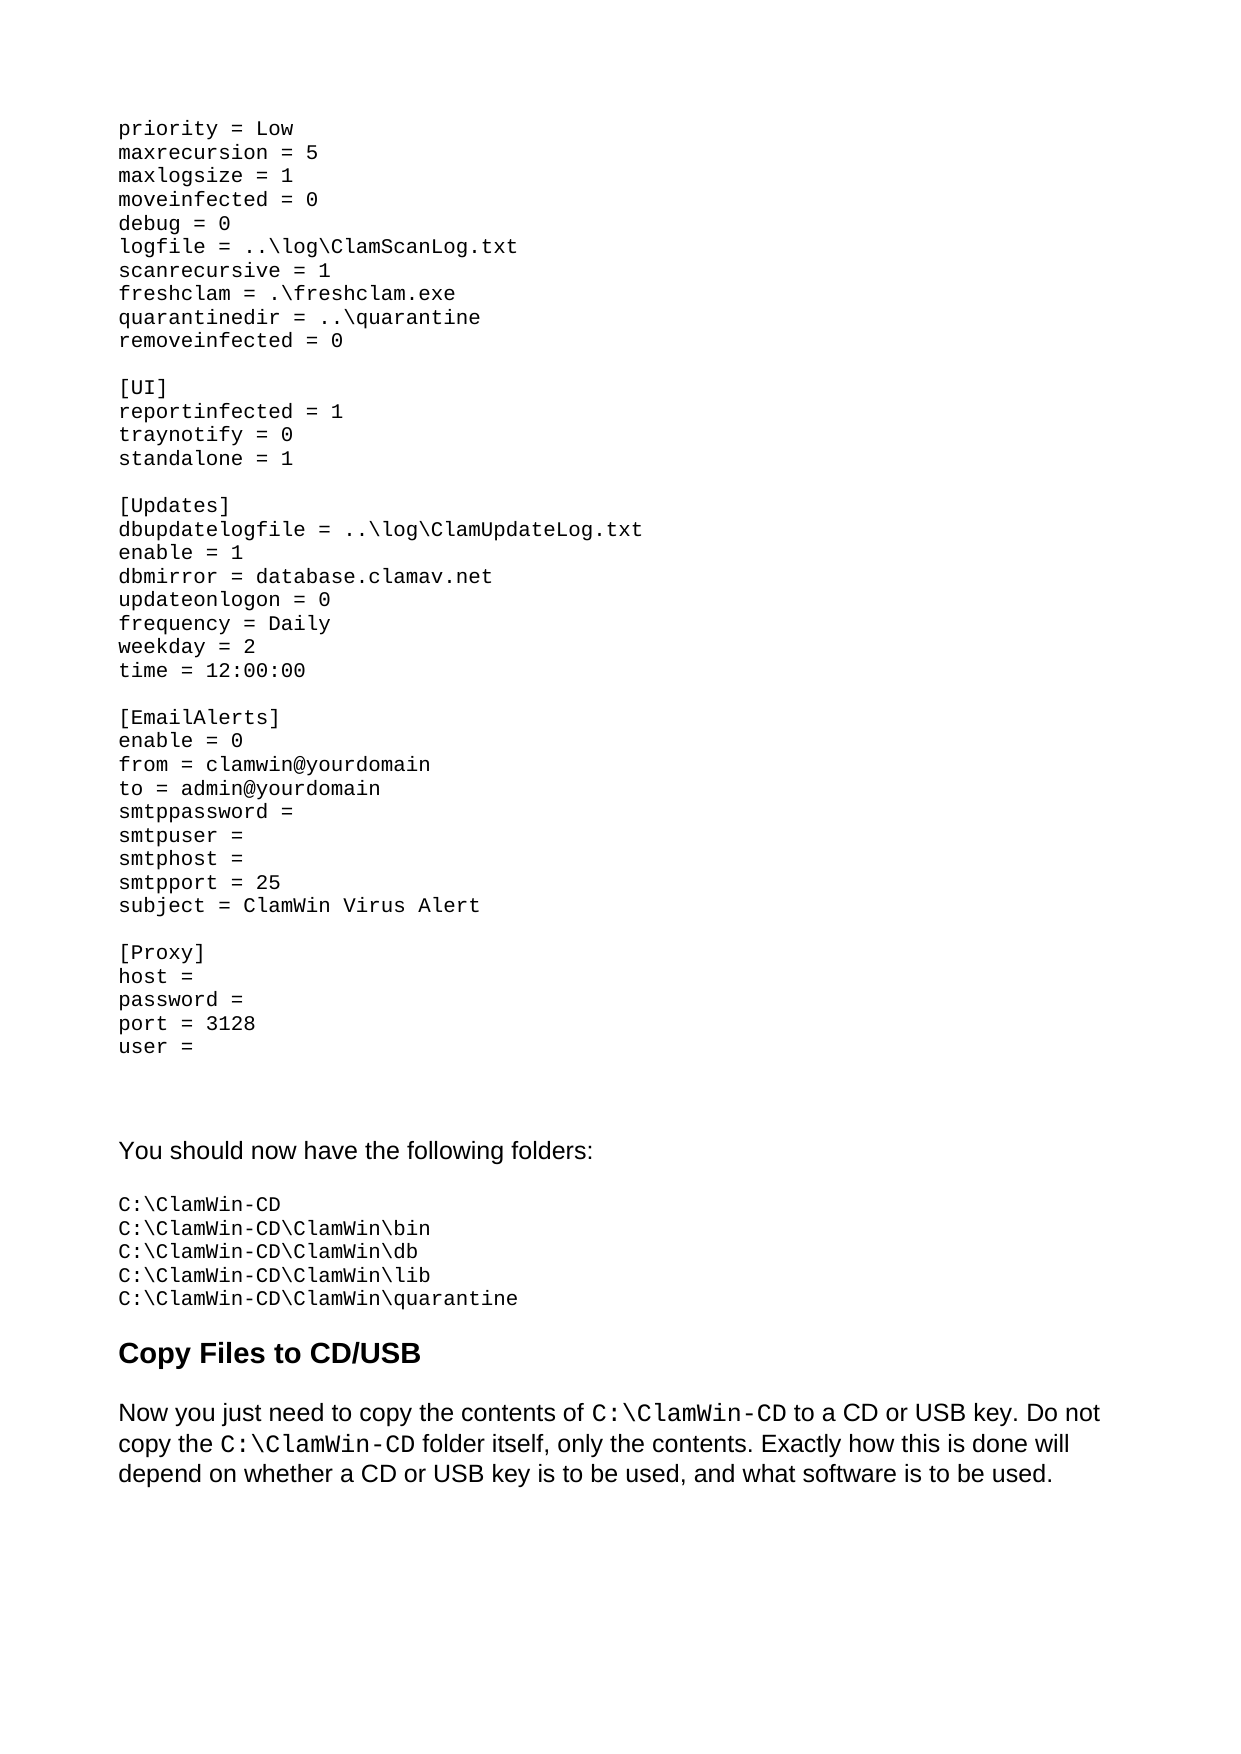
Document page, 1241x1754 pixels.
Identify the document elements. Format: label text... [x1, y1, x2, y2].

text from = clamwin@yourdomain [118, 754, 1122, 778]
text scanrecursive = 1 [118, 260, 1122, 283]
text C:\ClamWin-CD\ClamWin\lib [118, 1265, 1122, 1288]
text time = 12:00:00 [118, 660, 1122, 683]
text maxlogsize = 1 [118, 166, 1122, 189]
text smtpport = 25 [118, 872, 1122, 895]
text removeinfected = 0 [118, 330, 1122, 354]
text port = 3128 [118, 1013, 1122, 1037]
text quarantinedir = ..\quarantine [118, 307, 1122, 330]
text Now you just need to copy the contents of C:\ClamWin-CD to a CD or USB key. Do not copy the C:\ClamWin-CD folder itself, only the contents. Exactly how this is done will depend on whether a CD or USB key is to be used, and what software is to be used. [118, 1399, 1122, 1488]
subtitle Copy Files to CD/USB [118, 1337, 1122, 1370]
text smtphost = [118, 848, 1122, 872]
text password = [118, 989, 1122, 1013]
text C:\ClamWin-CD\ClamWin\bin [118, 1218, 1122, 1241]
text smtpuser = [118, 825, 1122, 848]
text C:\ClamWin-CD [118, 1194, 1122, 1218]
text C:\ClamWin-CD\ClamWin\quarantine [118, 1288, 1122, 1312]
text standalone = 1 [118, 448, 1122, 472]
text enable = 1 [118, 542, 1122, 566]
text priority = Low [118, 118, 1122, 142]
text [Updates] [118, 495, 1122, 519]
text user = [118, 1037, 1122, 1060]
text frequency = Daily [118, 613, 1122, 636]
text enable = 0 [118, 731, 1122, 754]
text [Proxy] [118, 942, 1122, 966]
text freshclam = .\freshclam.exe [118, 283, 1122, 307]
text maxrecursion = 5 [118, 142, 1122, 166]
text moveinfected = 0 [118, 189, 1122, 213]
text C:\ClamWin-CD\ClamWin\db [118, 1241, 1122, 1265]
text dbmirror = database.clamav.net [118, 566, 1122, 589]
text logfile = ..\log\ClamScanLog.txt [118, 236, 1122, 260]
text [UI] [118, 377, 1122, 401]
text to = admin@yourdomain [118, 778, 1122, 801]
text updateonlogon = 0 [118, 589, 1122, 613]
text weekday = 2 [118, 636, 1122, 660]
text [EmailAlerts] [118, 707, 1122, 731]
text debug = 0 [118, 213, 1122, 236]
text traynotify = 0 [118, 424, 1122, 448]
text You should now have the following folders: [118, 1137, 1122, 1165]
text host = [118, 966, 1122, 989]
text reportinfected = 1 [118, 401, 1122, 424]
text dbupdatelogfile = ..\log\ClamUpdateLog.txt [118, 519, 1122, 542]
text subject = ClamWin Virus Alert [118, 895, 1122, 919]
text smtppassword = [118, 801, 1122, 825]
